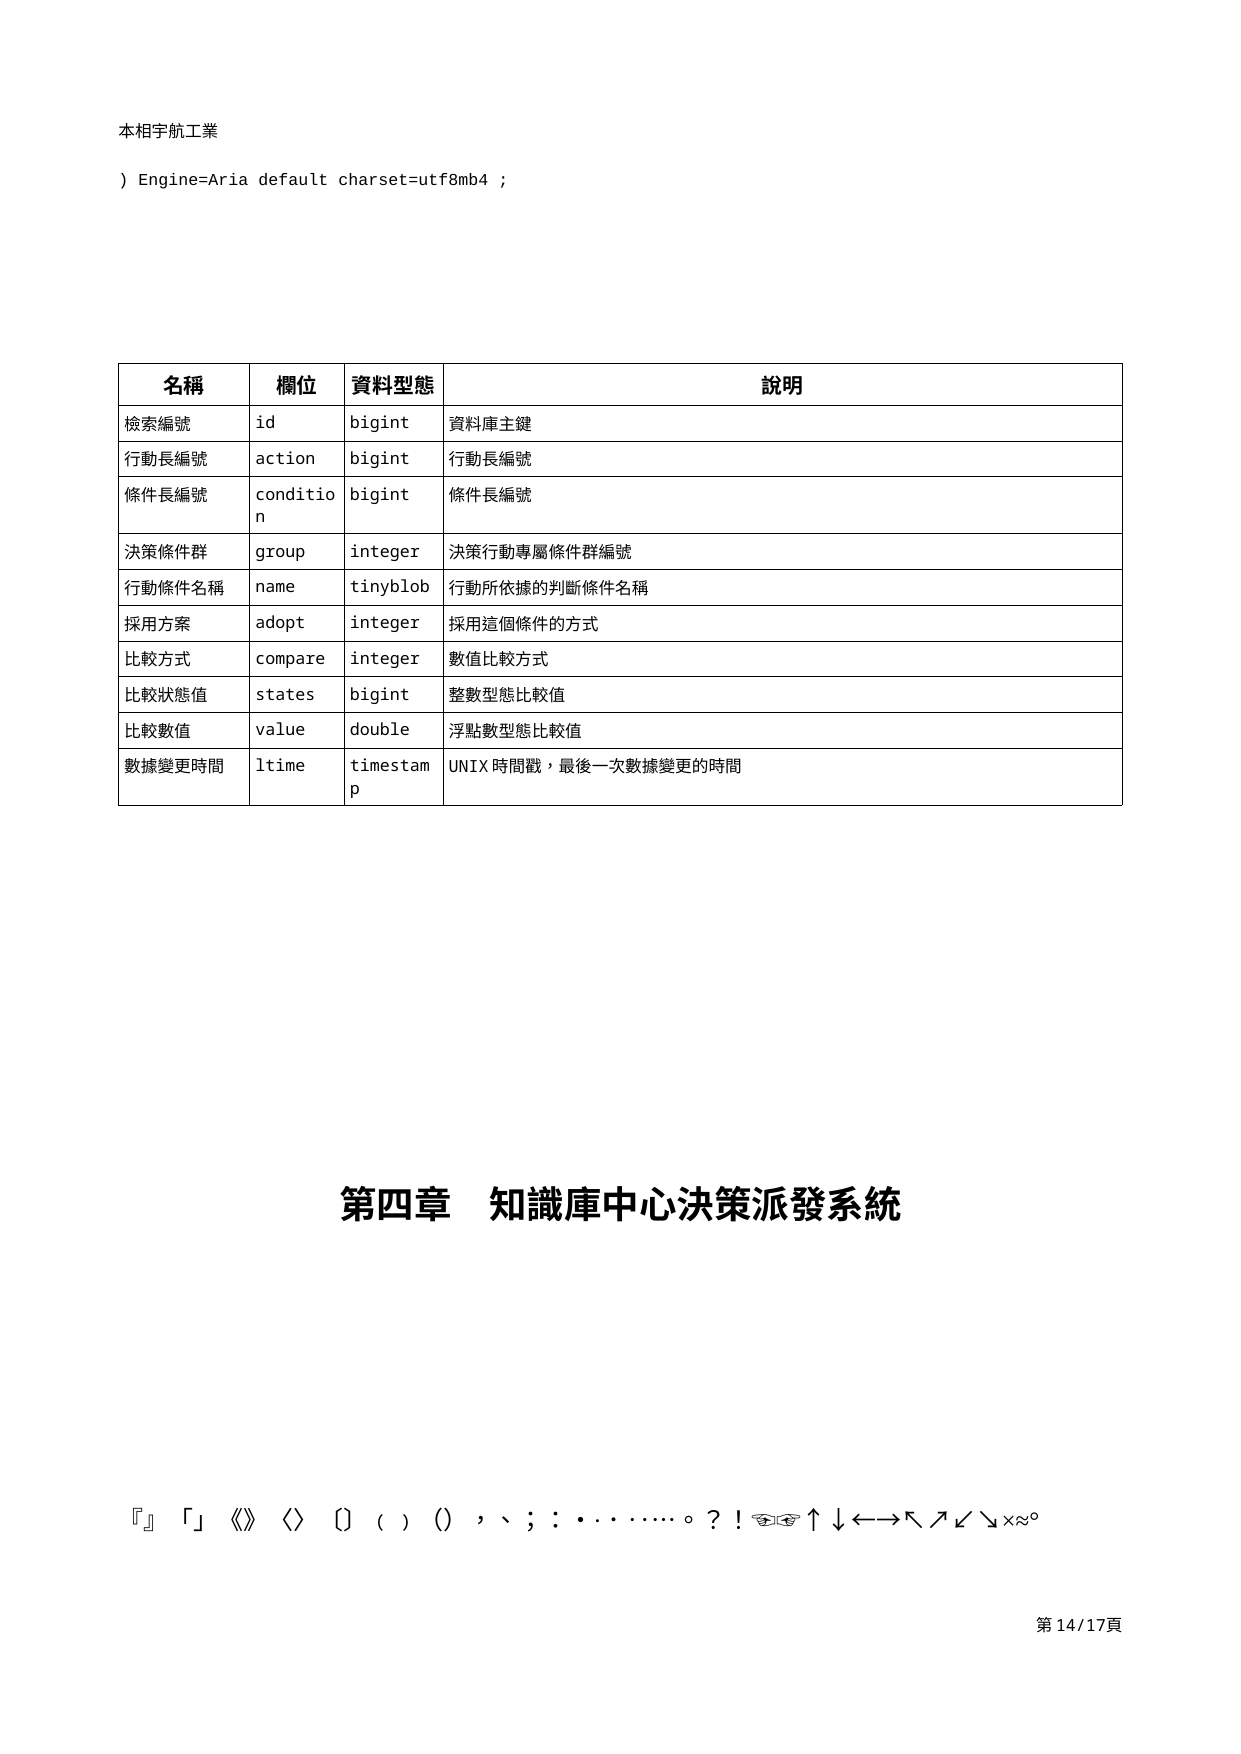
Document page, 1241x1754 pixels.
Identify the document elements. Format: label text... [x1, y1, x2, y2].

table_cell name [250, 570, 344, 605]
table_cell 行動長編號 [444, 442, 1122, 476]
table_cell bigint [345, 442, 443, 476]
table_cell 採用這個條件的方式 [444, 606, 1122, 641]
table_cell 行動所依據的判斷條件名稱 [444, 570, 1122, 605]
table_cell 數據變更時間 [119, 749, 249, 805]
table_cell bigint [345, 677, 443, 712]
table_cell ltime [250, 749, 344, 805]
table_cell tinyblob [345, 570, 443, 605]
table_cell 資料庫主鍵 [444, 406, 1122, 441]
table_cell action [250, 442, 344, 476]
table_cell double [345, 713, 443, 748]
table_cell 比較方式 [119, 642, 249, 676]
text ) Engine=Aria default charset=utf8mb4 ; [118, 172, 1122, 191]
table_cell 比較狀態值 [119, 677, 249, 712]
table_cell 條件長編號 [444, 477, 1122, 533]
table_header 說明 [444, 364, 1122, 405]
table_cell 行動條件名稱 [119, 570, 249, 605]
table_cell UNIX時間戳，最後一次數據變更的時間 [444, 749, 1122, 805]
table_cell 檢索編號 [119, 406, 249, 441]
table_cell integer [345, 606, 443, 641]
table_header 資料型態 [345, 364, 443, 405]
table_cell bigint [345, 406, 443, 441]
text 『』「」《》〈〉〔〕﹙﹚（），、；：‧·．‥…。？！☜☞↑↓←→↖↗↙↘×≈° [118, 1500, 1122, 1537]
subtitle 第四章 知識庫中心決策派發系統 [118, 1175, 1122, 1229]
table_cell integer [345, 642, 443, 676]
table_cell bigint [345, 477, 443, 533]
table_cell adopt [250, 606, 344, 641]
table_cell 決策行動專屬條件群編號 [444, 534, 1122, 569]
table_cell 整數型態比較值 [444, 677, 1122, 712]
table_cell compare [250, 642, 344, 676]
table_cell integer [345, 534, 443, 569]
table_header 名稱 [119, 364, 249, 405]
table_cell id [250, 406, 344, 441]
table_cell states [250, 677, 344, 712]
table_cell 比較數值 [119, 713, 249, 748]
table_cell 浮點數型態比較值 [444, 713, 1122, 748]
table_cell 行動長編號 [119, 442, 249, 476]
table_header 欄位 [250, 364, 344, 405]
table_cell timestamp [345, 749, 443, 805]
table_cell 數值比較方式 [444, 642, 1122, 676]
table_cell value [250, 713, 344, 748]
table_cell 條件長編號 [119, 477, 249, 533]
table_cell 採用方案 [119, 606, 249, 641]
table_cell condition [250, 477, 344, 533]
table_cell 決策條件群 [119, 534, 249, 569]
table_cell group [250, 534, 344, 569]
